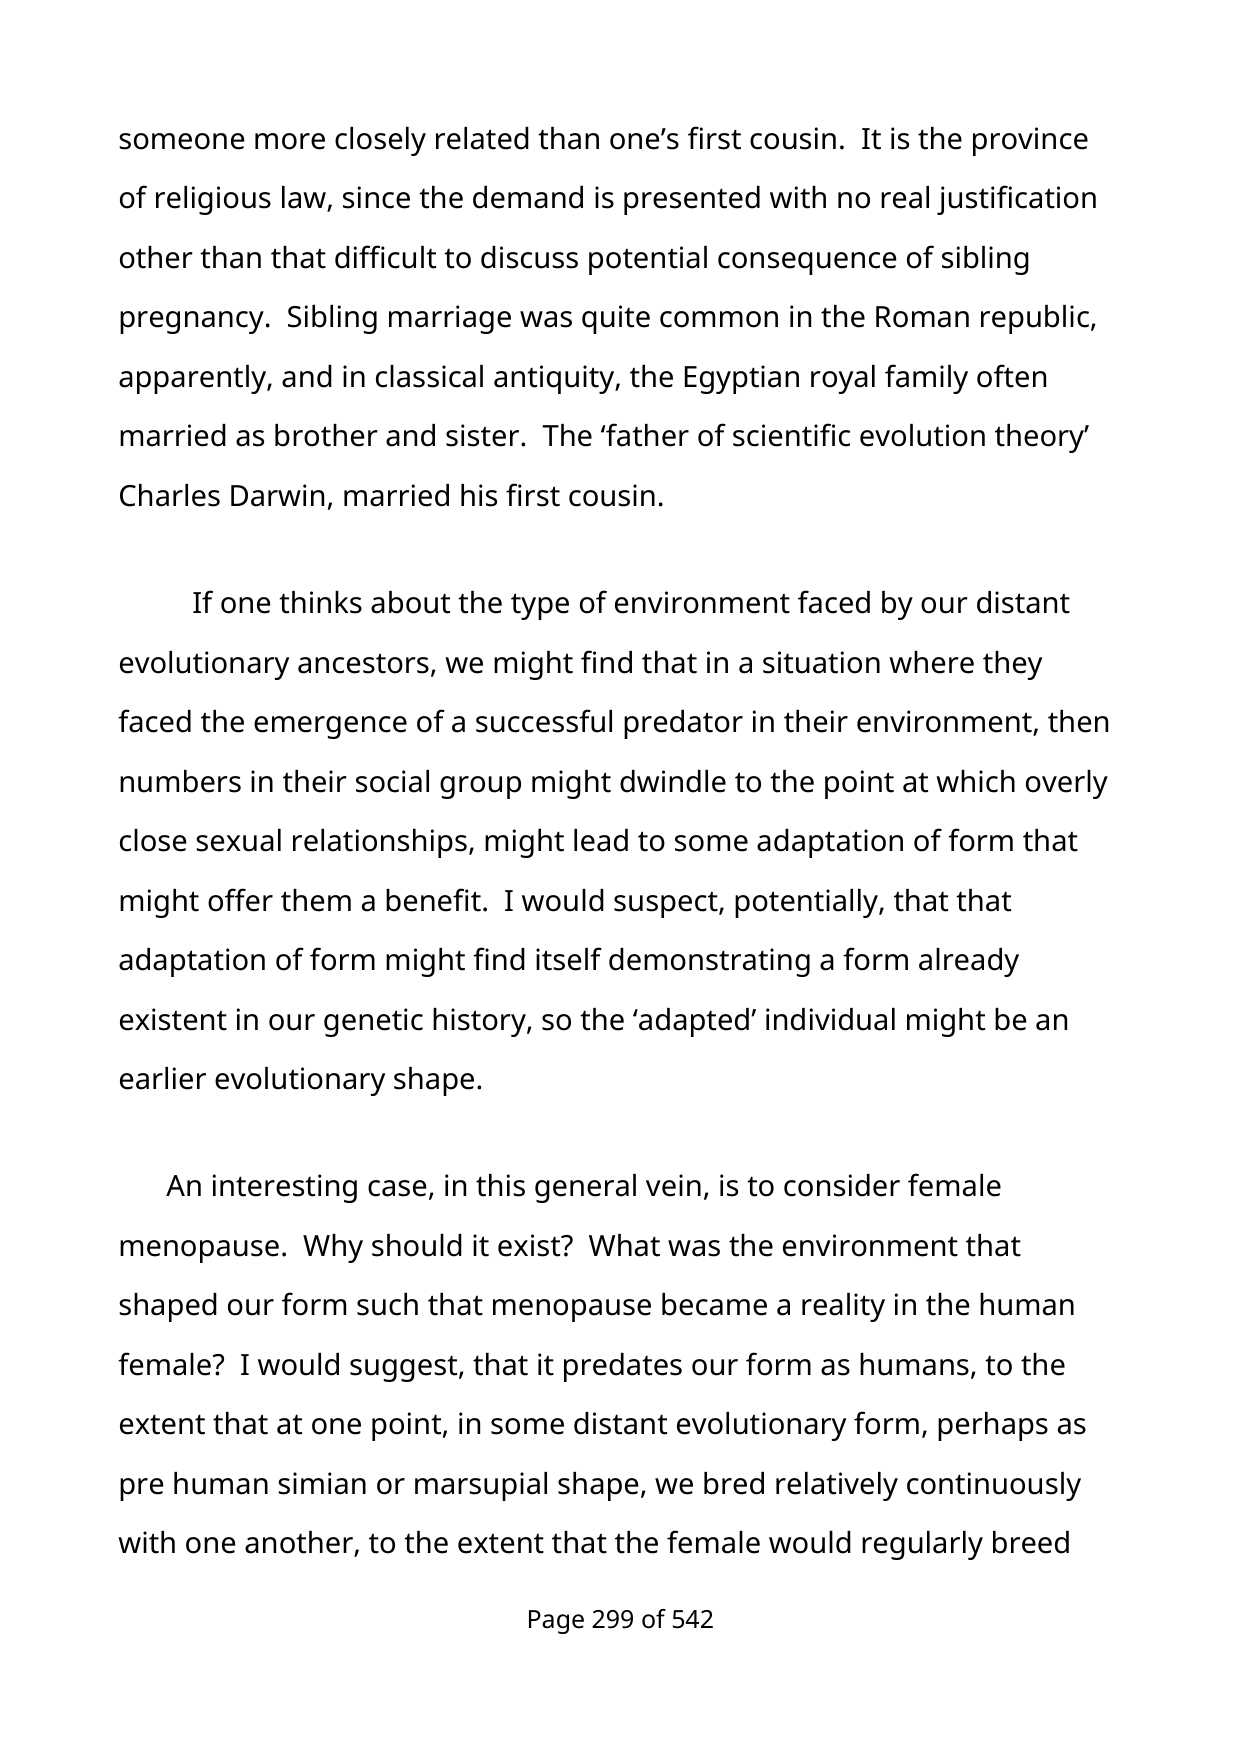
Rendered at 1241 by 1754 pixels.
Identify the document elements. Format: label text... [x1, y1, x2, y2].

text someone more closely related than one’s first cousin. It is the province of religious law, since the demand is presented with no real justification other than that difficult to discuss potential consequence of sibling pregnancy. Sibling marriage was quite common in the Roman republic, apparently, and in classical antiquity, the Egyptian royal family often married as brother and sister. The ‘father of scientific evolution theory’ Charles Darwin, married his first cousin. [118, 118, 1122, 515]
text If one thinks about the type of environment faced by our distant evolutionary ancestors, we might find that in a situation where they faced the emergence of a successful predator in their environment, then numbers in their social group might dwindle to the point at which overly close sexual relationships, might lead to some adaptation of form that might offer them a benefit. I would suspect, potentially, that that adaptation of form might find itself demonstrating a form already existent in our genetic history, so the ‘adapted’ individual might be an earlier evolutionary shape. [118, 582, 1122, 1098]
text An interesting case, in this general vein, is to consider female menopause. Why should it exist? What was the environment that shaped our form such that menopause became a reality in the human female? I would suggest, that it predates our form as humans, to the extent that at one point, in some distant evolutionary form, perhaps as pre human simian or marsupial shape, we bred relatively continuously with one another, to the extent that the female would regularly breed [118, 1166, 1122, 1562]
